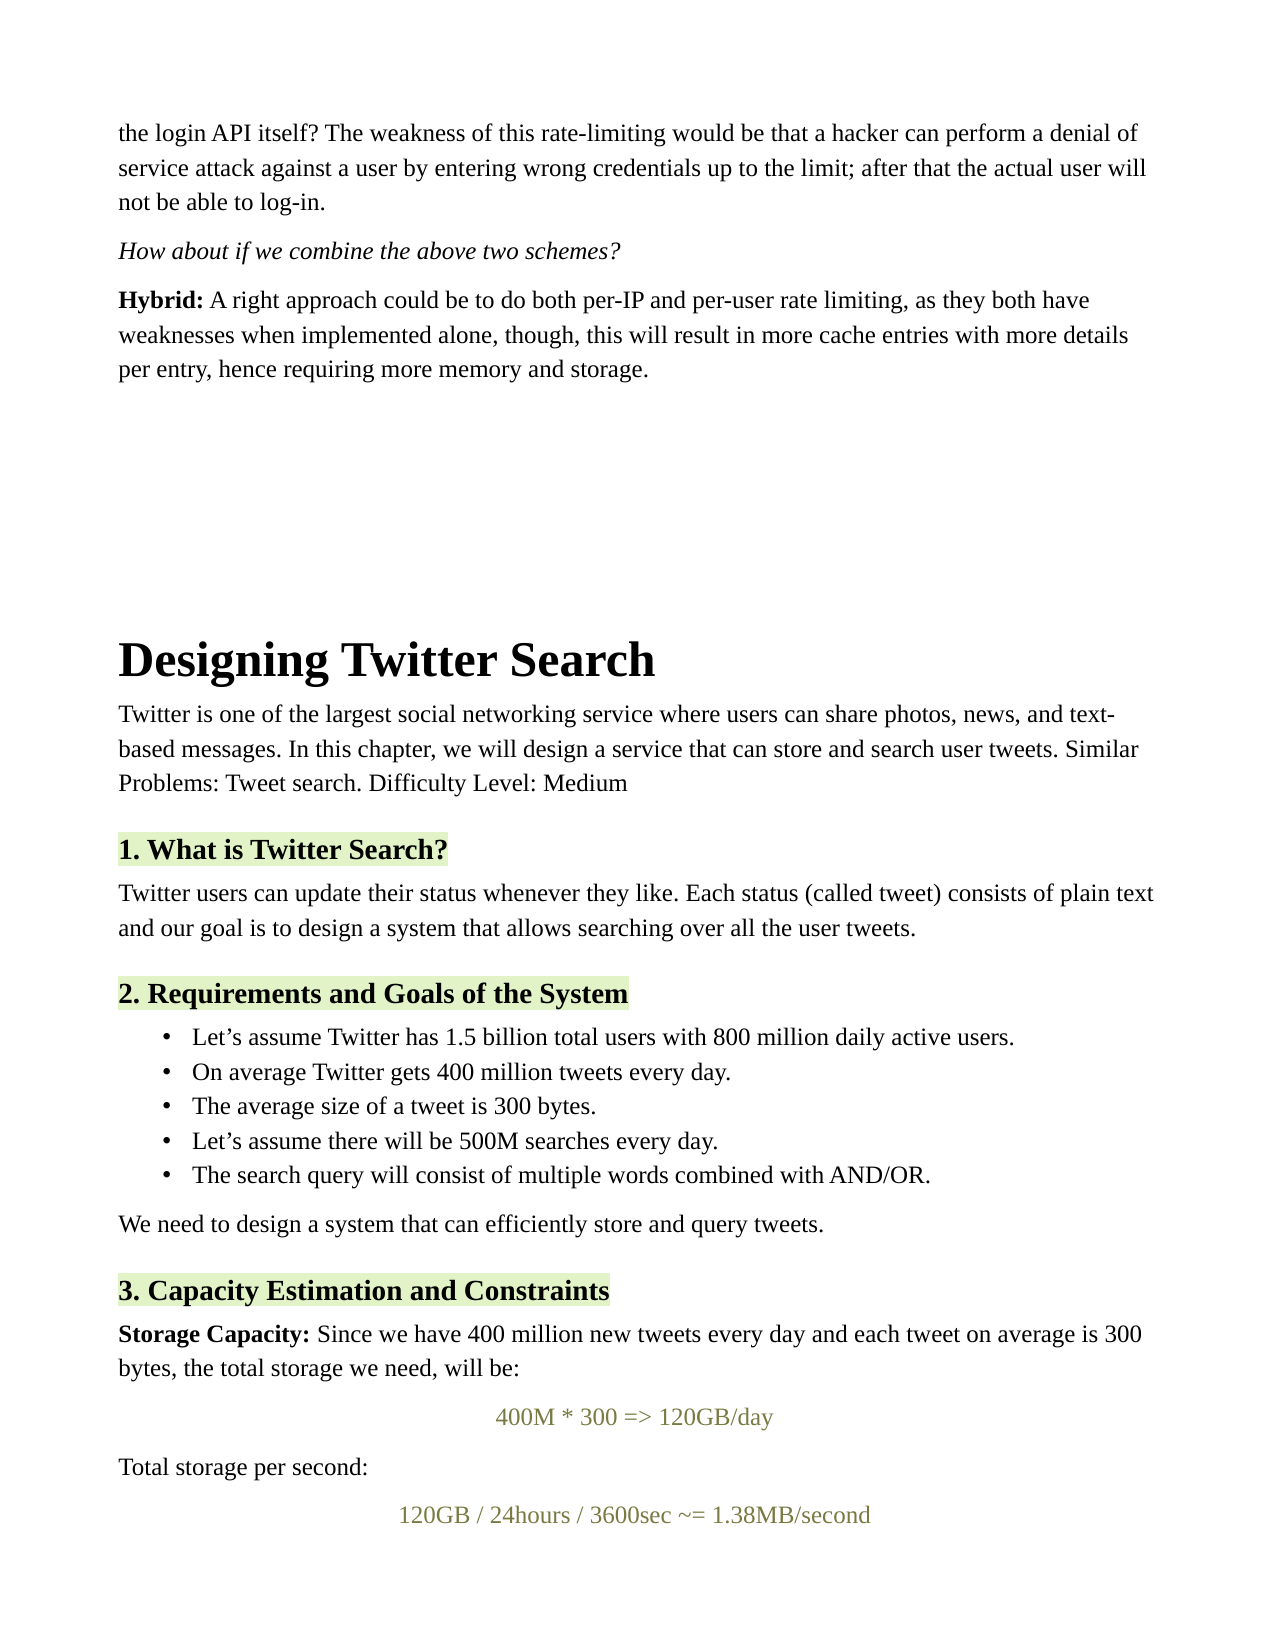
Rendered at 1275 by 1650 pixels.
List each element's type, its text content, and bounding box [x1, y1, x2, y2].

subtitle 1. What is Twitter Search? [118, 832, 1157, 866]
text the login API itself? The weakness of this rate-limiting would be that a hacker can perform a denial of service attack against a user by entering wrong credentials up to the limit; after that the actual user will not be able to log-in. [118, 118, 1157, 216]
text How about if we combine the above two schemes? [118, 236, 1157, 265]
text Twitter is one of the largest social networking service where users can share photos, news, and text-based messages. In this chapter, we will design a service that can store and search user tweets. Similar Problems: Tweet search. Difficulty Level: Medium [118, 699, 1157, 797]
subtitle Designing Twitter Search [118, 629, 1157, 687]
text We need to design a system that can efficiently store and query tweets. [118, 1209, 1157, 1238]
list The average size of a tweet is 300 bytes. [162, 1091, 1157, 1120]
list Let’s assume Twitter has 1.5 billion total users with 800 million daily active users. [162, 1022, 1157, 1051]
text 120GB / 24hours / 3600sec ~= 1.38MB/second [118, 1501, 1157, 1529]
text Hybrid: A right approach could be to do both per-IP and per-user rate limiting, as they both have weaknesses when implemented alone, though, this will result in more cache entries with more details per entry, hence requiring more memory and storage. [118, 285, 1157, 383]
text Total storage per second: [118, 1452, 1157, 1480]
text Twitter users can update their status whenever they like. Each status (called tweet) consists of plain text and our goal is to design a system that allows searching over all the user tweets. [118, 878, 1157, 941]
text Storage Capacity: Since we have 400 million new tweets every day and each tweet on average is 300 bytes, the total storage we need, will be: [118, 1319, 1157, 1382]
subtitle 2. Requirements and Goals of the System [118, 976, 1157, 1010]
text 400M * 300 => 120GB/day [118, 1402, 1157, 1431]
list The search query will consist of multiple words combined with AND/OR. [162, 1160, 1157, 1189]
subtitle 3. Capacity Estimation and Constraints [118, 1273, 1157, 1306]
list Let’s assume there will be 500M searches every day. [162, 1126, 1157, 1154]
list On average Twitter gets 400 million tweets every day. [162, 1057, 1157, 1086]
